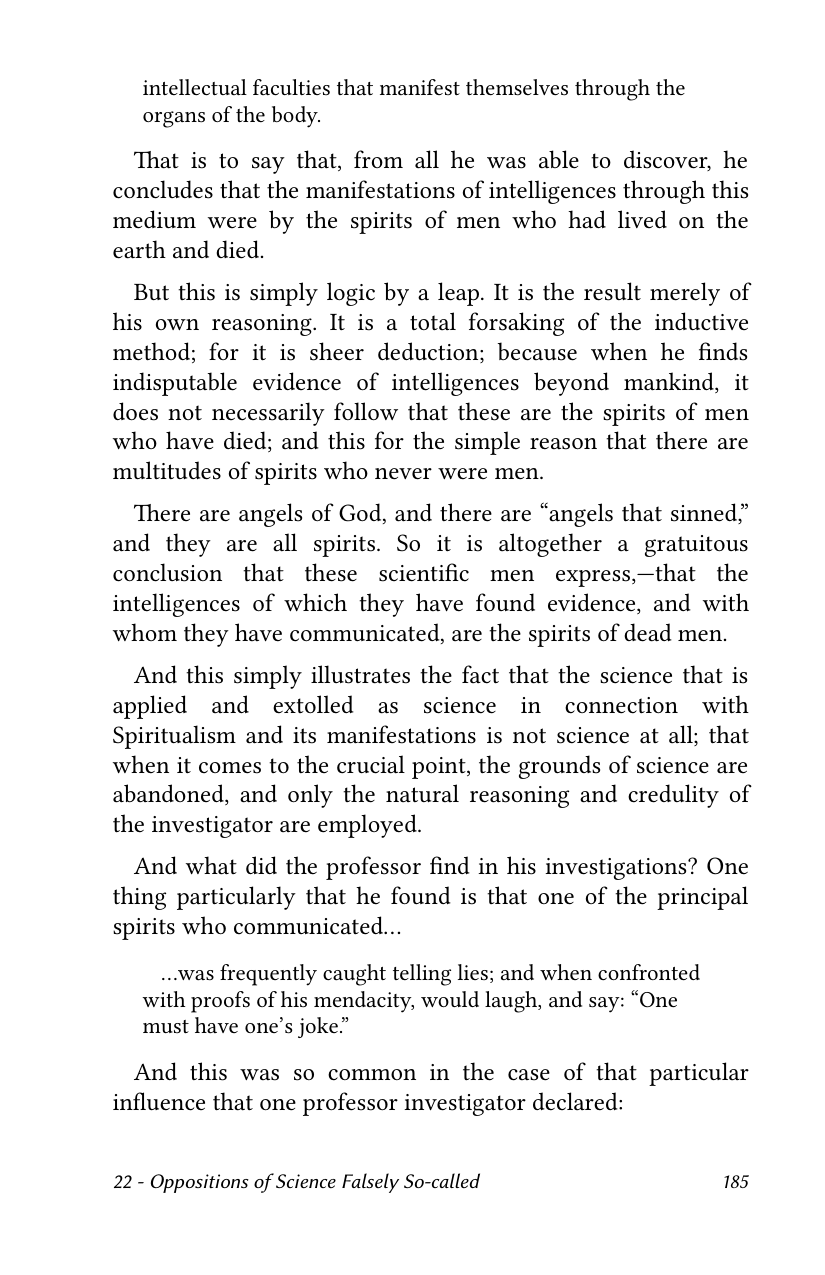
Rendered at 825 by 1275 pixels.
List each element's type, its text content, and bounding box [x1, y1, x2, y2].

text But this is simply logic by a leap. It is the result merely of his own reasoning. It is a total forsaking of the inductive method; for it is sheer deduction; because when he finds indisputable evidence of intelligences beyond mankind, it does not necessarily follow that these are the spirits of men who have died; and this for the simple reason that there are multitudes of spirits who never were men. [112, 278, 750, 486]
text And this was so common in the case of that particular influence that one professor investigator declared: [112, 1058, 750, 1117]
text ...was frequently caught telling lies; and when confronted with proofs of his mendacity, would laugh, and say: “One must have one’s joke.” [142, 960, 720, 1039]
text And this simply illustrates the fact that the science that is applied and extolled as science in connection with Spiritualism and its manifestations is not science at all; that when it comes to the crucial point, the grounds of science are abandoned, and only the natural reasoning and credulity of the investigator are employed. [112, 661, 750, 839]
text There are angels of God, and there are “angels that sinned,” and they are all spirits. So it is altogether a gratuitous conclusion that these scientific men express,—that the intelligences of which they have found evidence, and with whom they have communicated, are the spirits of dead men. [112, 499, 750, 647]
text And what did the professor find in his investigations? One thing particularly that he found is that one of the principal spirits who communicated… [112, 852, 750, 941]
text That is to say that, from all he was able to discover, he concludes that the manifestations of intelligences through this medium were by the spirits of men who had lived on the earth and died. [112, 146, 750, 264]
text intellectual faculties that manifest themselves through the organs of the body. [142, 75, 720, 128]
